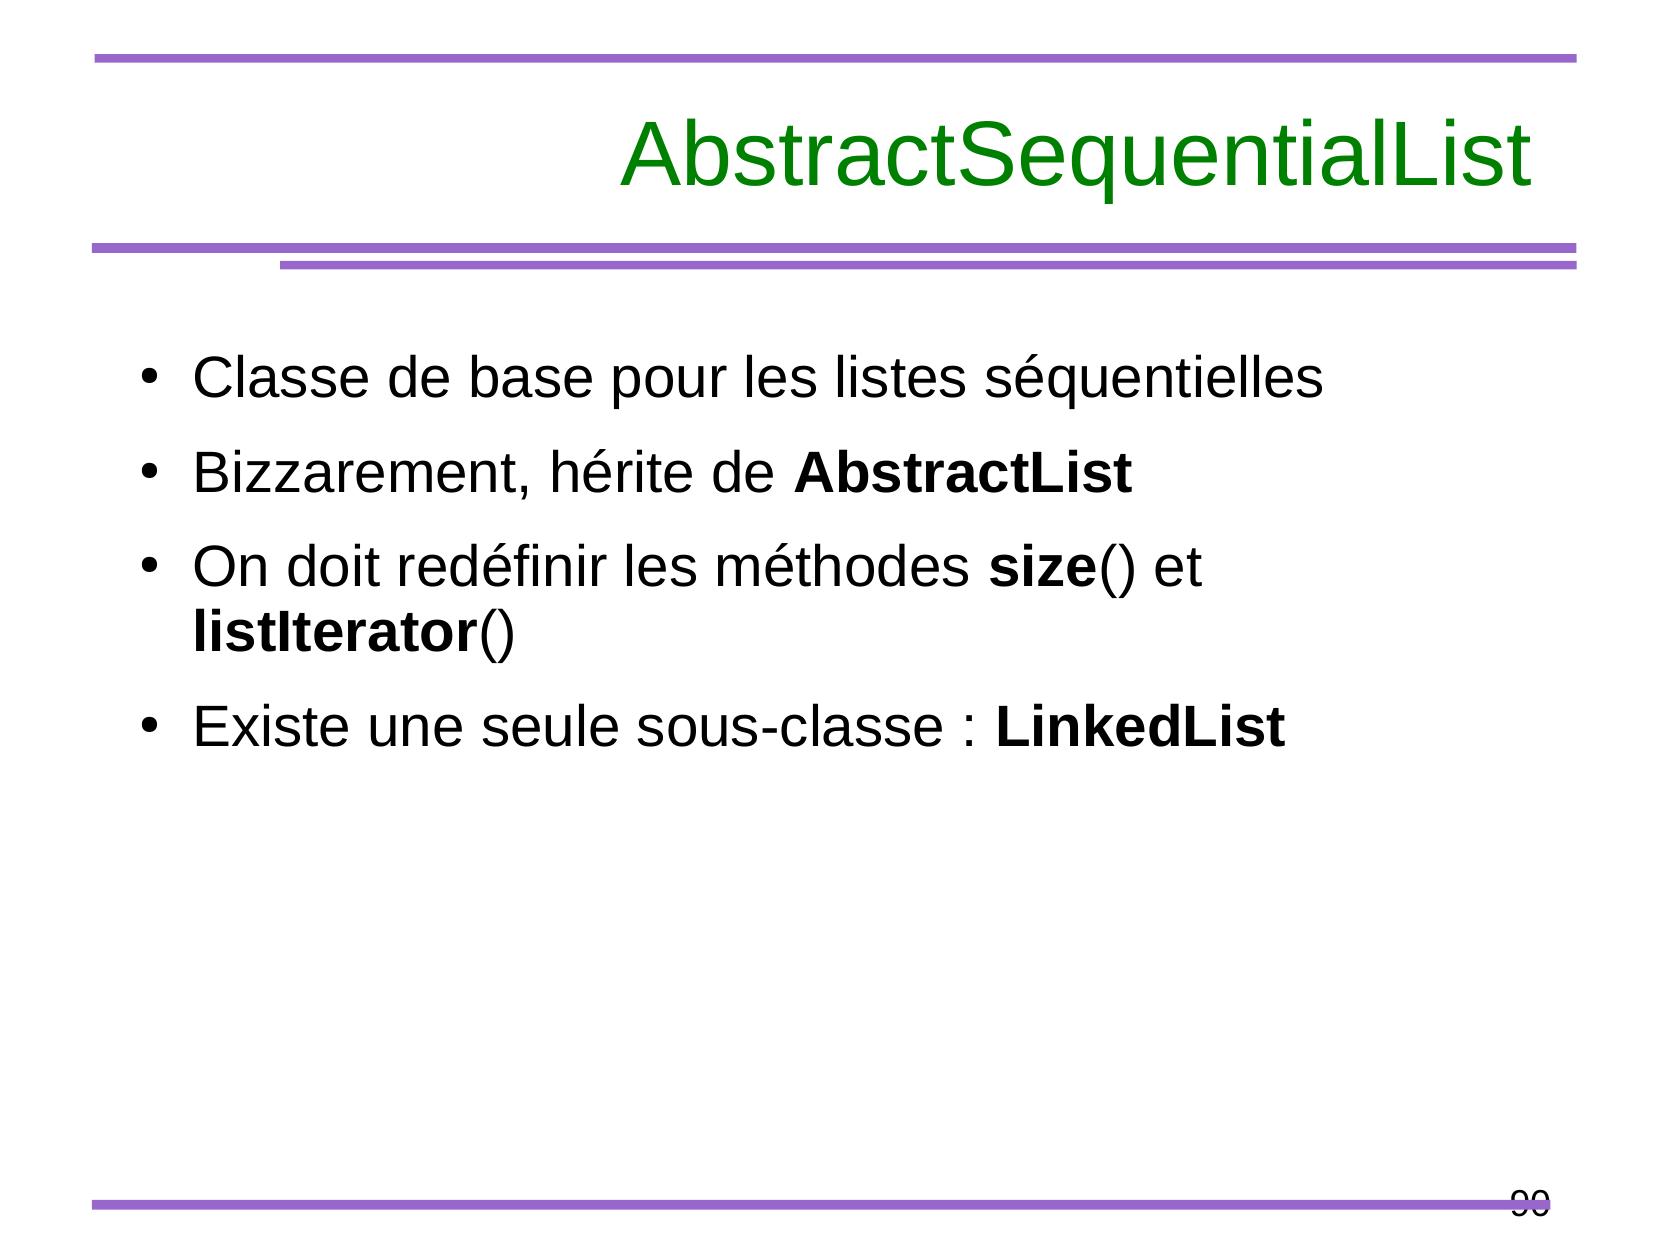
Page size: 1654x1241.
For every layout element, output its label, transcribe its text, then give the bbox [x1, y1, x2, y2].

list Classe de base pour les listes séquentielles Bizzarement, hérite de AbstractList On doit redéfinir les méthodes size() et listIterator() Existe une seule sous-classe : LinkedList [121, 344, 1534, 1127]
title AbstractSequentialList [121, 49, 1534, 257]
